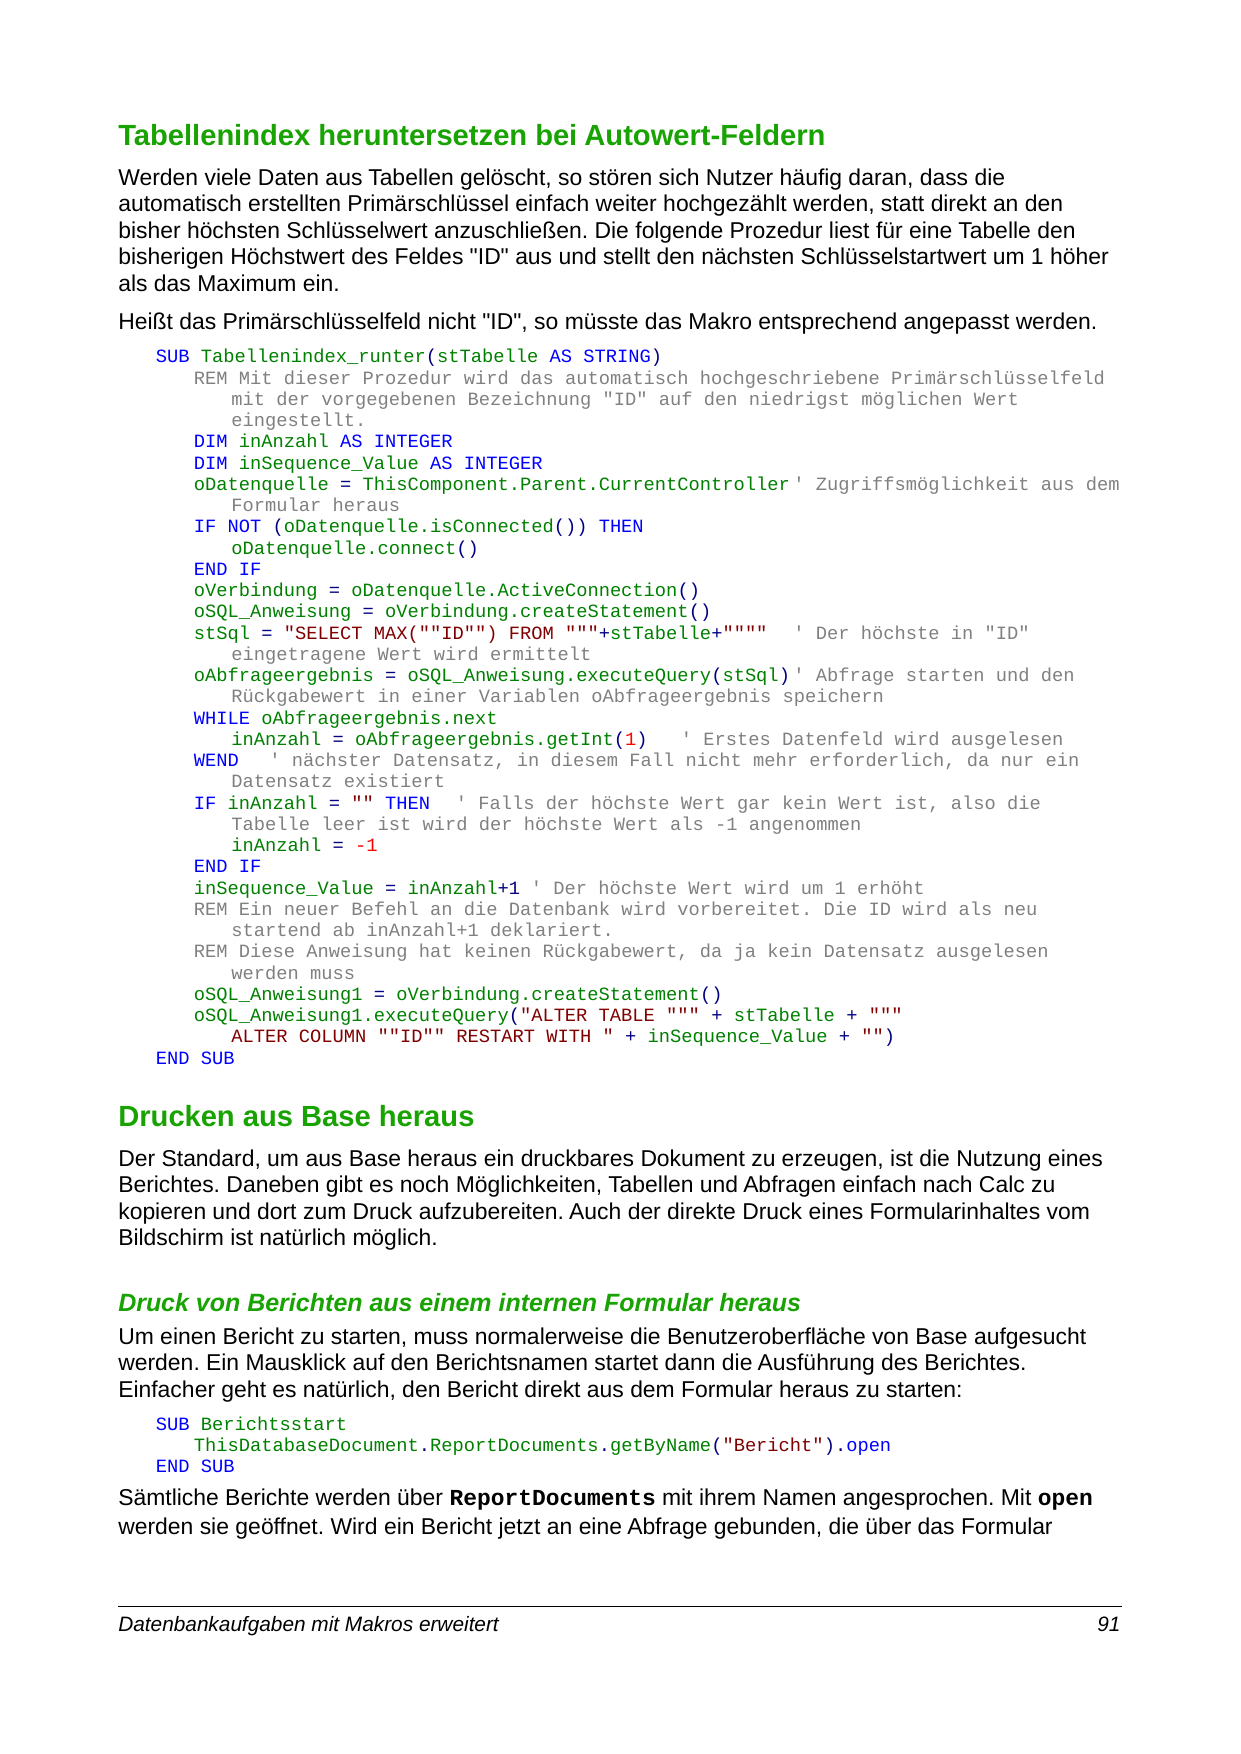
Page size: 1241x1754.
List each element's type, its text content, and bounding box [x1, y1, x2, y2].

text WHILE oAbfrageergebnis.next [156, 708, 1122, 730]
text oDatenquelle.connect() [156, 538, 1122, 560]
subtitle Drucken aus Base heraus [118, 1099, 1122, 1132]
text Werden viele Daten aus Tabellen gelöscht, so stören sich Nutzer häufig daran, dass die automatisch erstellten Primärschlüssel einfach weiter hochgezählt werden, statt direkt an den bisher höchsten Schlüsselwert anzuschließen. Die folgende Prozedur liest für eine Tabelle den bisherigen Höchstwert des Feldes "ID" aus und stellt den nächsten Schlüsselstartwert um 1 höher als das Maximum ein. [118, 164, 1122, 296]
text eingestellt. [156, 411, 1122, 432]
text Tabelle leer ist wird der höchste Wert als -1 angenommen [156, 815, 1122, 836]
text IF NOT (oDatenquelle.isConnected()) THEN [156, 517, 1122, 538]
text Heißt das Primärschlüsselfeld nicht "ID", so müsste das Makro entsprechend angepasst werden. [118, 308, 1122, 335]
text oAbfrageergebnis = oSQL_Anweisung.executeQuery(stSql) ' Abfrage starten und den [156, 666, 1122, 687]
text REM Diese Anweisung hat keinen Rückgabewert, da ja kein Datensatz ausgelesen [156, 942, 1122, 963]
text END SUB [156, 1457, 1122, 1478]
text DIM inAnzahl AS INTEGER [156, 432, 1122, 453]
text inAnzahl = -1 [156, 836, 1122, 857]
text END IF [156, 857, 1122, 878]
text REM Mit dieser Prozedur wird das automatisch hochgeschriebene Primärschlüsselfeld [156, 368, 1122, 390]
text WEND ' nächster Datensatz, in diesem Fall nicht mehr erforderlich, da nur ein [156, 751, 1122, 772]
text IF inAnzahl = "" THEN ' Falls der höchste Wert gar kein Wert ist, also die [156, 793, 1122, 815]
text Formular heraus [156, 496, 1122, 517]
text REM Ein neuer Befehl an die Datenbank wird vorbereitet. Die ID wird als neu [156, 900, 1122, 921]
text Um einen Bericht zu starten, muss normalerweise die Benutzeroberfläche von Base aufgesucht werden. Ein Mausklick auf den Berichtsnamen startet dann die Ausführung des Berichtes. Einfacher geht es natürlich, den Bericht direkt aus dem Formular heraus zu starten: [118, 1323, 1122, 1402]
text SUB Tabellenindex_runter(stTabelle AS STRING) [156, 347, 1122, 368]
text werden muss [156, 963, 1122, 985]
text ThisDatabaseDocument.ReportDocuments.getByName("Bericht").open [156, 1436, 1122, 1457]
text oDatenquelle = ThisComponent.Parent.CurrentController ' Zugriffsmöglichkeit aus dem [156, 475, 1122, 496]
text END IF [156, 560, 1122, 581]
text stSql = "SELECT MAX(""ID"") FROM """+stTabelle+"""" ' Der höchste in "ID" [156, 623, 1122, 645]
text startend ab inAnzahl+1 deklariert. [156, 921, 1122, 942]
text inSequence_Value = inAnzahl+1 ' Der höchste Wert wird um 1 erhöht [156, 878, 1122, 900]
text SUB Berichtsstart [156, 1414, 1122, 1436]
text oVerbindung = oDatenquelle.ActiveConnection() [156, 581, 1122, 602]
text mit der vorgegebenen Bezeichnung "ID" auf den niedrigst möglichen Wert [156, 390, 1122, 411]
subtitle Tabellenindex heruntersetzen bei Autowert-Feldern [118, 118, 1122, 152]
text DIM inSequence_Value AS INTEGER [156, 453, 1122, 475]
text oSQL_Anweisung = oVerbindung.createStatement() [156, 602, 1122, 623]
text oSQL_Anweisung1.executeQuery("ALTER TABLE """ + stTabelle + """ ALTER COLUMN ""ID"" RESTART WITH " + inSequence_Value + "") [156, 1006, 1122, 1048]
text Datensatz existiert [156, 772, 1122, 793]
text Rückgabewert in einer Variablen oAbfrageergebnis speichern [156, 687, 1122, 708]
subtitle Druck von Berichten aus einem internen Formular heraus [118, 1288, 1122, 1317]
text oSQL_Anweisung1 = oVerbindung.createStatement() [156, 985, 1122, 1006]
text eingetragene Wert wird ermittelt [156, 645, 1122, 666]
text END SUB [156, 1048, 1122, 1070]
text inAnzahl = oAbfrageergebnis.getInt(1) ' Erstes Datenfeld wird ausgelesen [156, 730, 1122, 751]
text Sämtliche Berichte werden über ReportDocuments mit ihrem Namen angesprochen. Mit open werden sie geöffnet. Wird ein Bericht jetzt an eine Abfrage gebunden, die über das Formular [118, 1484, 1122, 1539]
text Der Standard, um aus Base heraus ein druckbares Dokument zu erzeugen, ist die Nutzung eines Berichtes. Daneben gibt es noch Möglichkeiten, Tabellen und Abfragen einfach nach Calc zu kopieren und dort zum Druck aufzubereiten. Auch der direkte Druck eines Formularinhaltes vom Bildschirm ist natürlich möglich. [118, 1145, 1122, 1250]
